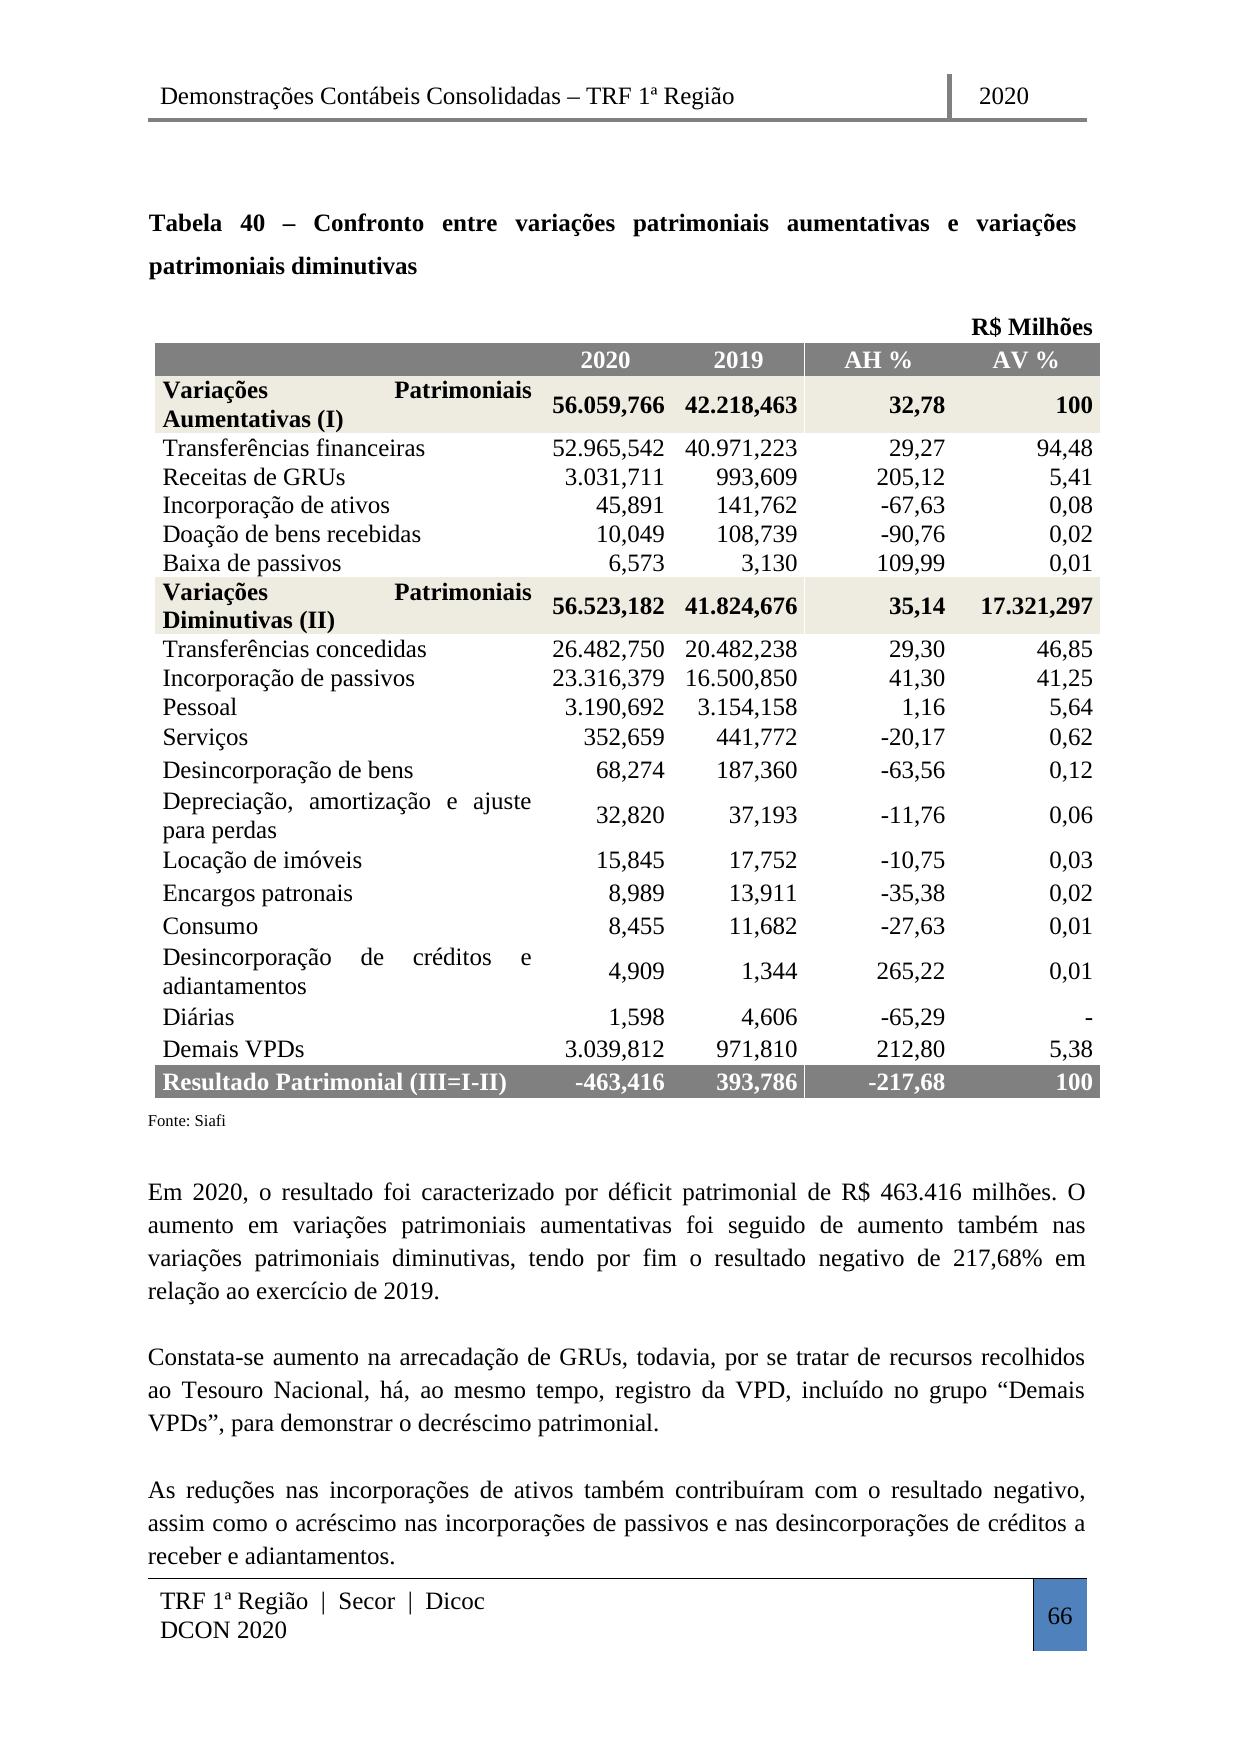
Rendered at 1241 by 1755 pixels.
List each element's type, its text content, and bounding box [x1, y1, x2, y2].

table_cell - [952, 1000, 1100, 1032]
table_cell 20.482,238 [672, 634, 804, 663]
table_cell 17,752 [672, 844, 804, 876]
table_cell 265,22 [805, 942, 952, 999]
table_cell 41,30 [805, 663, 952, 692]
table_cell 441,772 [672, 721, 804, 753]
table_cell 5,38 [952, 1033, 1100, 1065]
table_cell 6,573 [539, 548, 672, 577]
text As reduções nas incorporações de ativos também contribuíram com o resultado negativo, assim como o acréscimo nas incorporações de passivos e nas desincorporações de créditos a receber e adiantamentos. [148, 1475, 1087, 1569]
table_cell 41,25 [952, 663, 1100, 692]
table_cell Demais VPDs [155, 1033, 539, 1065]
table_cell 29,30 [805, 634, 952, 663]
table_cell 1,16 [805, 692, 952, 721]
table_cell 100 [952, 376, 1100, 433]
table_cell -65,29 [805, 1000, 952, 1032]
table_cell 45,891 [539, 491, 672, 519]
table_cell 0,08 [952, 491, 1100, 519]
table_cell 32,820 [539, 786, 672, 844]
table_cell Diárias [155, 1000, 539, 1032]
table_cell 29,27 [805, 433, 952, 462]
table_cell 100 [952, 1065, 1100, 1098]
table_cell 3.154,158 [672, 692, 804, 721]
text Tabela 40 – Confronto entre variações patrimoniais aumentativas e variações patrimoniais diminutivas [149, 206, 1086, 282]
table_cell 42.218,463 [672, 376, 804, 433]
table_cell 993,609 [672, 462, 804, 491]
table_cell 1,598 [539, 1000, 672, 1032]
table_cell 2020 [539, 343, 672, 376]
table_cell 41.824,676 [672, 577, 804, 634]
table_cell 56.523,182 [539, 577, 672, 634]
table_cell -67,63 [805, 491, 952, 519]
text Constata-se aumento na arrecadação de GRUs, todavia, por se tratar de recursos recolhidos ao Tesouro Nacional, há, ao mesmo tempo, registro da VPD, incluído no grupo “Demais VPDs”, para demonstrar o decréscimo patrimonial. [148, 1342, 1087, 1437]
table_cell 46,85 [952, 634, 1100, 663]
table_cell 8,455 [539, 909, 672, 942]
table_cell AH % [805, 343, 952, 376]
table_cell Pessoal [155, 692, 539, 721]
table_cell 10,049 [539, 519, 672, 548]
table_cell 13,911 [672, 876, 804, 909]
table_cell 187,360 [672, 753, 804, 786]
table_cell 0,02 [952, 876, 1100, 909]
table_cell 68,274 [539, 753, 672, 786]
table_cell 32,78 [805, 376, 952, 433]
table_cell 35,14 [805, 577, 952, 634]
table_cell -27,63 [805, 909, 952, 942]
table_cell -90,76 [805, 519, 952, 548]
table_cell 1,344 [672, 942, 804, 999]
table_cell 0,03 [952, 844, 1100, 876]
table_cell 15,845 [539, 844, 672, 876]
table_cell 3,130 [672, 548, 804, 577]
table_cell 141,762 [672, 491, 804, 519]
table_cell Serviços [155, 721, 539, 753]
table_cell 5,41 [952, 462, 1100, 491]
table_cell 0,02 [952, 519, 1100, 548]
table_cell Encargos patronais [155, 876, 539, 909]
table_cell Variações Patrimoniais Aumentativas (I) [155, 376, 539, 433]
table_cell 11,682 [672, 909, 804, 942]
table_cell 108,739 [672, 519, 804, 548]
table_cell AV % [952, 343, 1100, 376]
table_cell Desincorporação de créditos e adiantamentos [155, 942, 539, 999]
table_cell Doação de bens recebidas [155, 519, 539, 548]
table_cell 17.321,297 [952, 577, 1100, 634]
table_cell 2019 [672, 343, 804, 376]
table_cell Variações Patrimoniais Diminutivas (II) [155, 577, 539, 634]
table_cell 4,909 [539, 942, 672, 999]
table_cell -35,38 [805, 876, 952, 909]
table_cell Locação de imóveis [155, 844, 539, 876]
table_cell 0,12 [952, 753, 1100, 786]
table_cell Desincorporação de bens [155, 753, 539, 786]
table_cell [155, 343, 539, 376]
table_cell 205,12 [805, 462, 952, 491]
table_cell 56.059,766 [539, 376, 672, 433]
table_cell Consumo [155, 909, 539, 942]
table_cell Transferências concedidas [155, 634, 539, 663]
table_cell 37,193 [672, 786, 804, 844]
table_cell Baixa de passivos [155, 548, 539, 577]
table_cell -63,56 [805, 753, 952, 786]
table_cell 971,810 [672, 1033, 804, 1065]
table_cell 23.316,379 [539, 663, 672, 692]
table_cell 16.500,850 [672, 663, 804, 692]
text Fonte: Siafi [148, 1111, 1087, 1139]
table_cell 0,01 [952, 909, 1100, 942]
table_cell Incorporação de passivos [155, 663, 539, 692]
table_cell 94,48 [952, 433, 1100, 462]
table_cell 5,64 [952, 692, 1100, 721]
table_cell 3.031,711 [539, 462, 672, 491]
table_cell -217,68 [805, 1065, 952, 1098]
table_header R$ Milhões [155, 310, 1100, 343]
table_cell 52.965,542 [539, 433, 672, 462]
table_cell 109,99 [805, 548, 952, 577]
table_cell 393,786 [672, 1065, 804, 1098]
table_cell Transferências financeiras [155, 433, 539, 462]
table_cell -463,416 [539, 1065, 672, 1098]
table_cell 0,62 [952, 721, 1100, 753]
table_cell 4,606 [672, 1000, 804, 1032]
table_cell 26.482,750 [539, 634, 672, 663]
table_cell 0,06 [952, 786, 1100, 844]
table_cell 212,80 [805, 1033, 952, 1065]
table_cell Resultado Patrimonial (III=I-II) [155, 1065, 539, 1098]
table_cell -20,17 [805, 721, 952, 753]
table_cell -11,76 [805, 786, 952, 844]
table_cell 8,989 [539, 876, 672, 909]
table_cell Incorporação de ativos [155, 491, 539, 519]
text Em 2020, o resultado foi caracterizado por déficit patrimonial de R$ 463.416 milhões. O aumento em variações patrimoniais aumentativas foi seguido de aumento também nas variações patrimoniais diminutivas, tendo por fim o resultado negativo de 217,68% em relação ao exercício de 2019. [148, 1177, 1087, 1305]
table_cell Depreciação, amortização e ajuste para perdas [155, 786, 539, 844]
table_cell 3.190,692 [539, 692, 672, 721]
table_cell 3.039,812 [539, 1033, 672, 1065]
table_cell 0,01 [952, 548, 1100, 577]
table_cell -10,75 [805, 844, 952, 876]
table_cell Receitas de GRUs [155, 462, 539, 491]
table_cell 40.971,223 [672, 433, 804, 462]
table_cell 352,659 [539, 721, 672, 753]
table_cell 0,01 [952, 942, 1100, 999]
